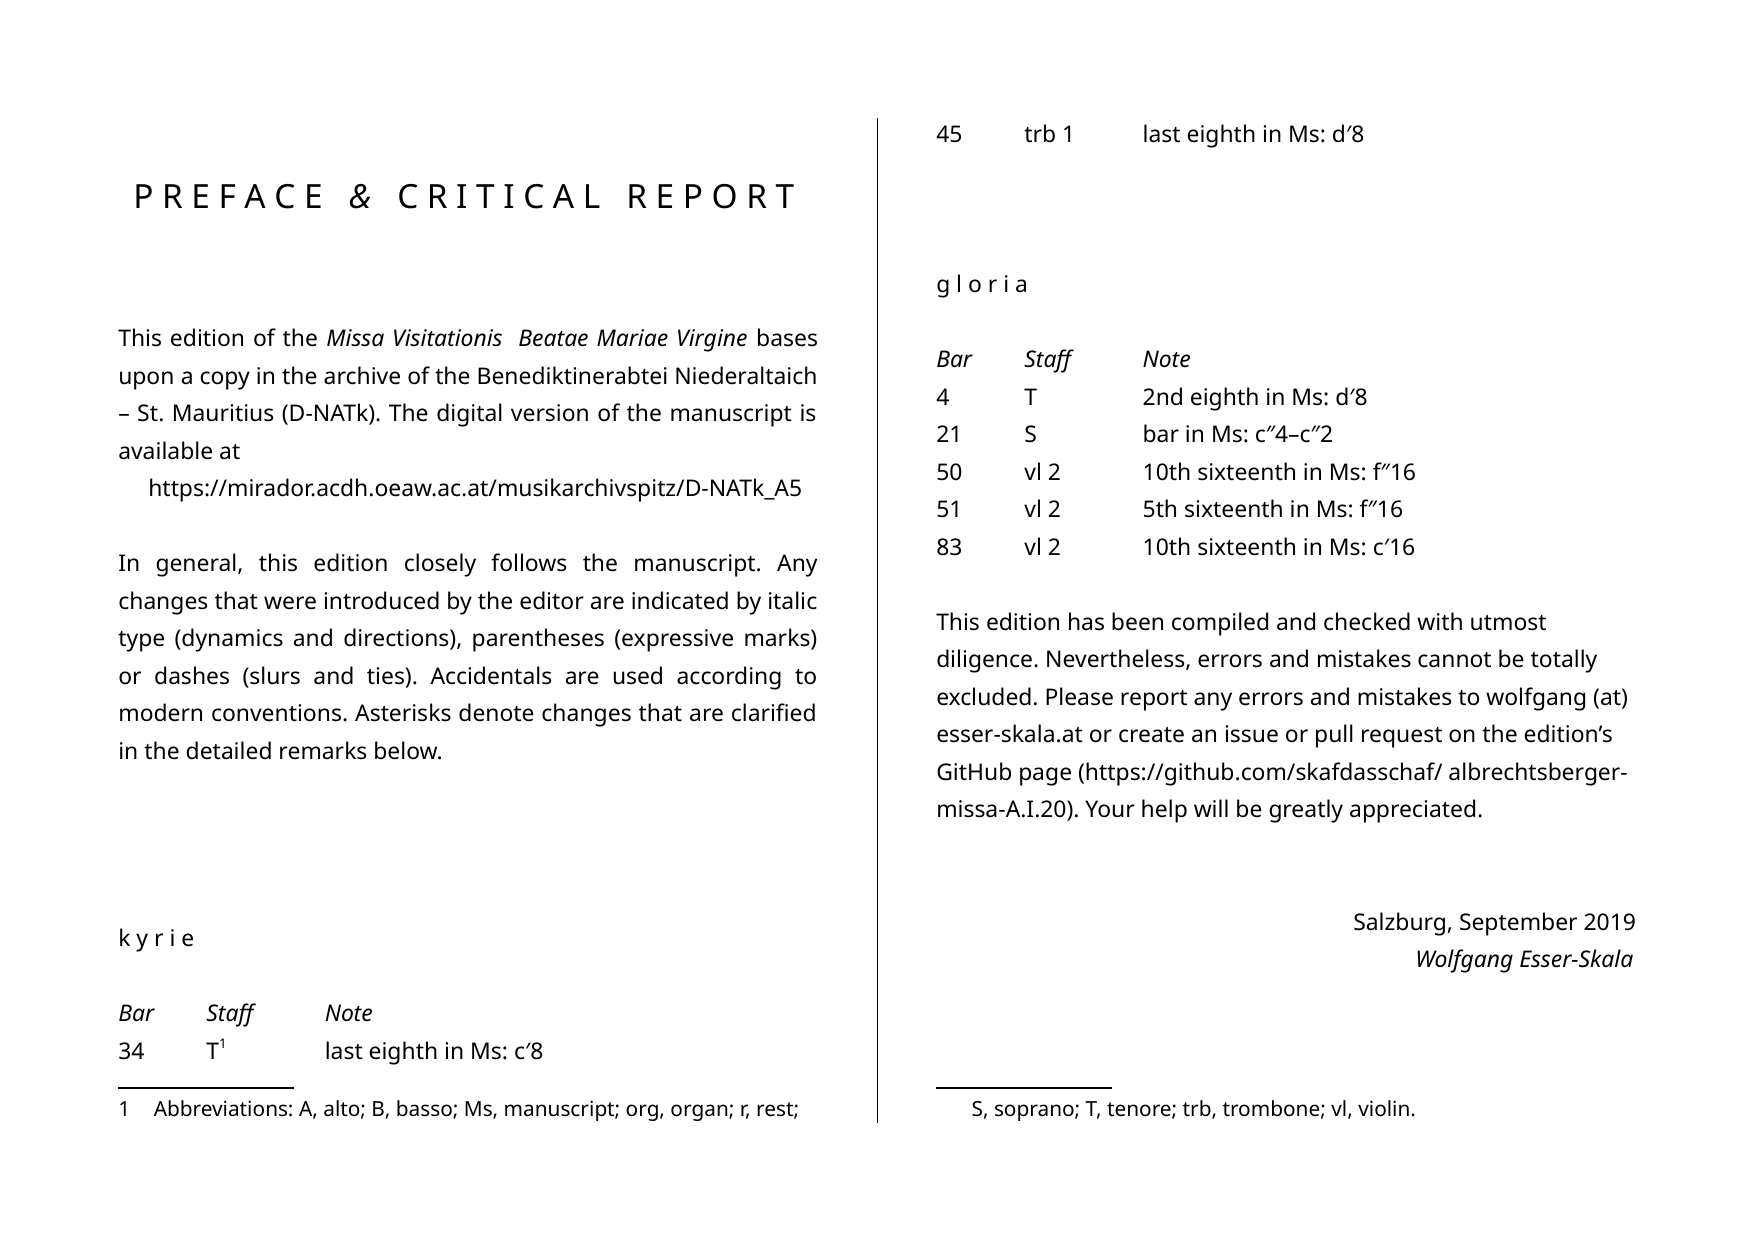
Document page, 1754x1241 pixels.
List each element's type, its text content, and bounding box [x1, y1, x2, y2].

text Bar Staff Note 4 T 2nd eighth in Ms: d′8 21 S bar in Ms: c″4–c″2 50 vl 2 10th sixteenth in Ms: f″16 51 vl 2 5th sixteenth in Ms: f″16 83 vl 2 10th sixteenth in Ms: c′16 This edition has been compiled and checked with utmost diligence. Nevertheless, errors and mistakes cannot be totally excluded. Please report any errors and mistakes to wolfgang (at) esser-skala.at or create an issue or pull request on the edition’s GitHub page (https://github.com/skafdasschaf/ albrechtsberger-missa-A.I.20). Your help will be greatly appreciated. [936, 343, 1636, 824]
text In general, this edition closely follows the manuscript. Any changes that were introduced by the editor are indicated by italic type (dynamics and directions), parentheses (expressive marks) or dashes (slurs and ties). Accidentals are used according to modern conventions. Asterisks denote changes that are clarified in the detailed remarks below. [118, 547, 818, 766]
text P R E F A C E & C R I T I C A L R E P O R T [118, 173, 818, 218]
text Bar Staff Note 34 T last eighth in Ms: c′8 [118, 997, 818, 1066]
text Abbreviations: A, alto; B, basso; Ms, manuscript; org, organ; r, rest; [118, 1094, 818, 1122]
text k y r i e [118, 922, 818, 954]
text S, soprano; T, tenore; trb, trombone; vl, violin. [936, 1094, 1636, 1122]
text 45 trb 1 last eighth in Ms: d′8 g l o r i a [936, 118, 1636, 299]
text Salzburg, September 2019 Wolfgang Esser-Skala [936, 906, 1636, 974]
text https://mirador.acdh.oeaw.ac.at/musikarchivspitz/D-NATk_A5 [118, 472, 818, 504]
text This edition of the Missa Visitationis Beatae Mariae Virgine bases upon a copy in the archive of the Benediktinerabtei Niederaltaich – St. Mauritius (D-NATk). The digital version of the manuscript is available at [118, 322, 818, 466]
